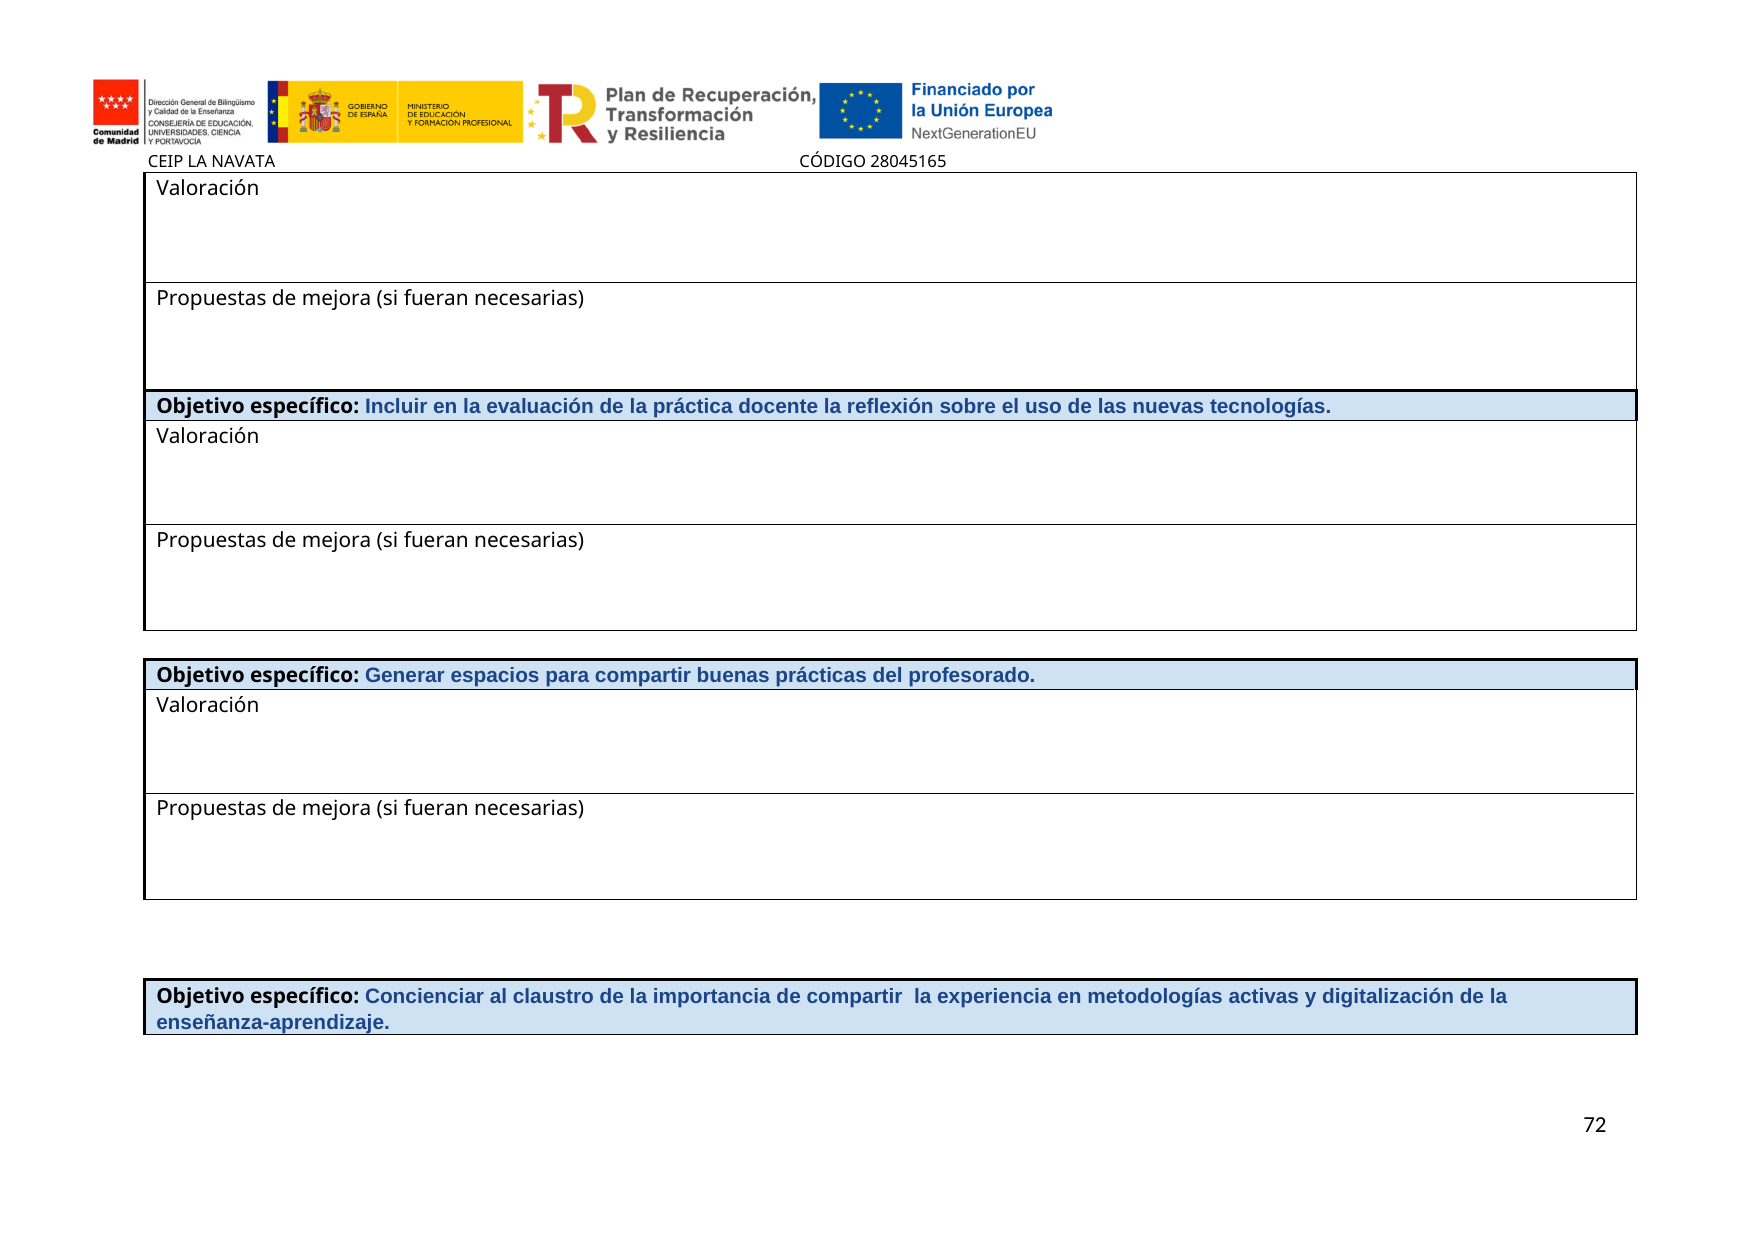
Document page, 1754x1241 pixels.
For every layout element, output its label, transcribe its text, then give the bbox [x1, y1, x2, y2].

table_header Objetivo específico: Generar espacios para compartir buenas prácticas del profesorado. [146, 661, 1635, 689]
table_cell Propuestas de mejora (si fueran necesarias) [146, 283, 1636, 388]
table_cell Valoración [146, 421, 1636, 524]
table_cell Objetivo específico: Incluir en la evaluación de la práctica docente la reflexión sobre el uso de las nuevas tecnologías. [146, 392, 1635, 420]
table_cell Propuestas de mejora (si fueran necesarias) [146, 793, 1636, 899]
table_cell Propuestas de mejora (si fueran necesarias) [146, 525, 1636, 630]
picture [88, 73, 1056, 150]
table_header Objetivo específico: Concienciar al claustro de la importancia de compartir la experiencia en metodologías activas y digitalización de la enseñanza-aprendizaje. [146, 981, 1635, 1034]
table_cell Valoración [146, 173, 1636, 282]
table_cell Valoración [146, 689, 1636, 792]
